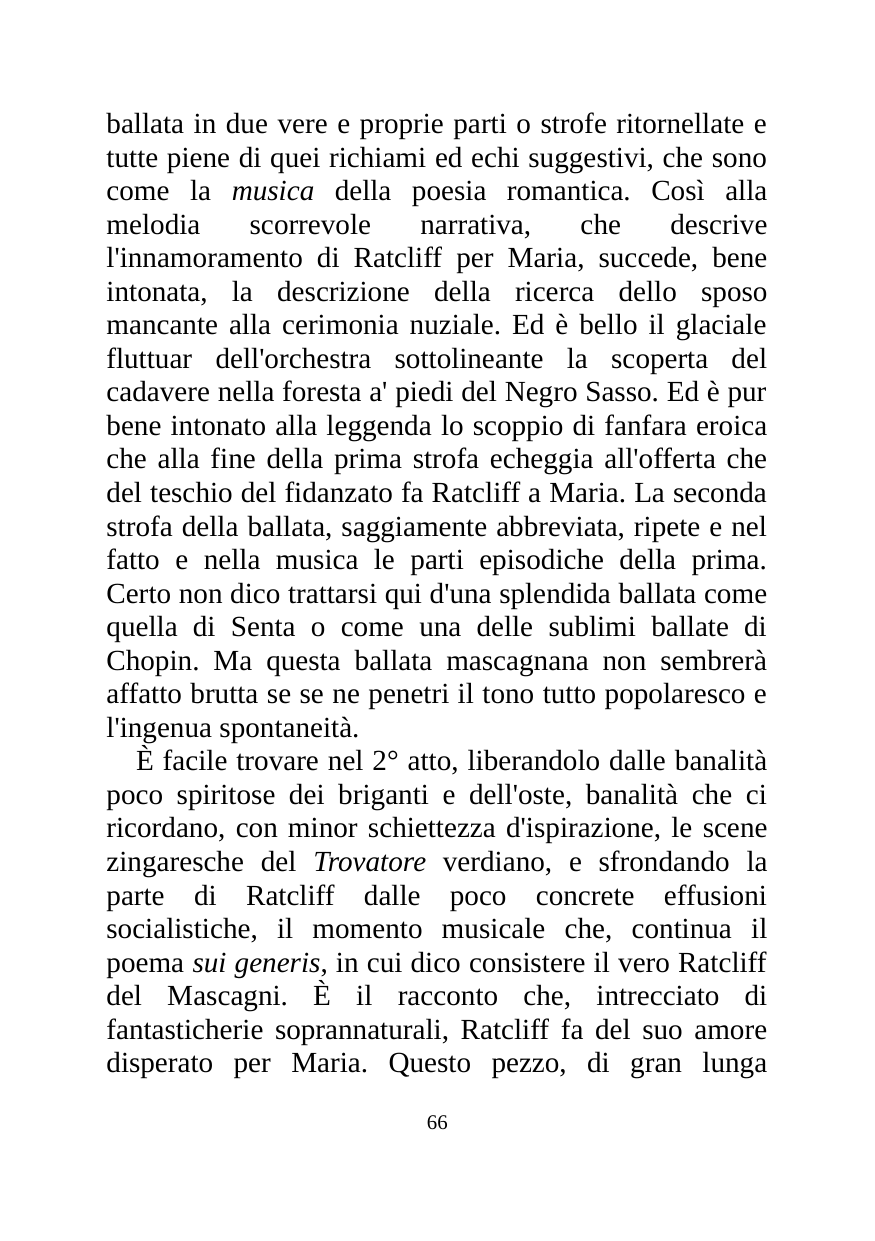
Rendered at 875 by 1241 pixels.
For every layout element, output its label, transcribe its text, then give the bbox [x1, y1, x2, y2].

text ballata in due vere e proprie parti o strofe ritornellate e tutte piene di quei richiami ed echi suggestivi, che sono come la musica della poesia romantica. Così alla melodia scorrevole narrativa, che descrive l'innamoramento di Ratcliff per Maria, succede, bene intonata, la descrizione della ricerca dello sposo mancante alla cerimonia nuziale. Ed è bello il glaciale fluttuar dell'orchestra sottolineante la scoperta del cadavere nella foresta a' piedi del Negro Sasso. Ed è pur bene intonato alla leggenda lo scoppio di fanfara eroica che alla fine della prima strofa echeggia all'offerta che del teschio del fidanzato fa Ratcliff a Maria. La seconda strofa della ballata, saggiamente abbreviata, ripete e nel fatto e nella musica le parti episodiche della prima. Certo non dico trattarsi qui d'una splendida ballata come quella di Senta o come una delle sublimi ballate di Chopin. Ma questa ballata mascagnana non sembrerà affatto brutta se se ne penetri il tono tutto popolaresco e l'ingenua spontaneità. [106, 106, 768, 743]
text È facile trovare nel 2° atto, liberandolo dalle banalità poco spiritose dei briganti e dell'oste, banalità che ci ricordano, con minor schiettezza d'ispirazione, le scene zingaresche del Trovatore verdiano, e sfrondando la parte di Ratcliff dalle poco concrete effusioni socialistiche, il momento musicale che, continua il poema sui generis, in cui dico consistere il vero Ratcliff del Mascagni. È il racconto che, intrecciato di fantasticherie soprannaturali, Ratcliff fa del suo amore disperato per Maria. Questo pezzo, di gran lunga [106, 743, 768, 1079]
